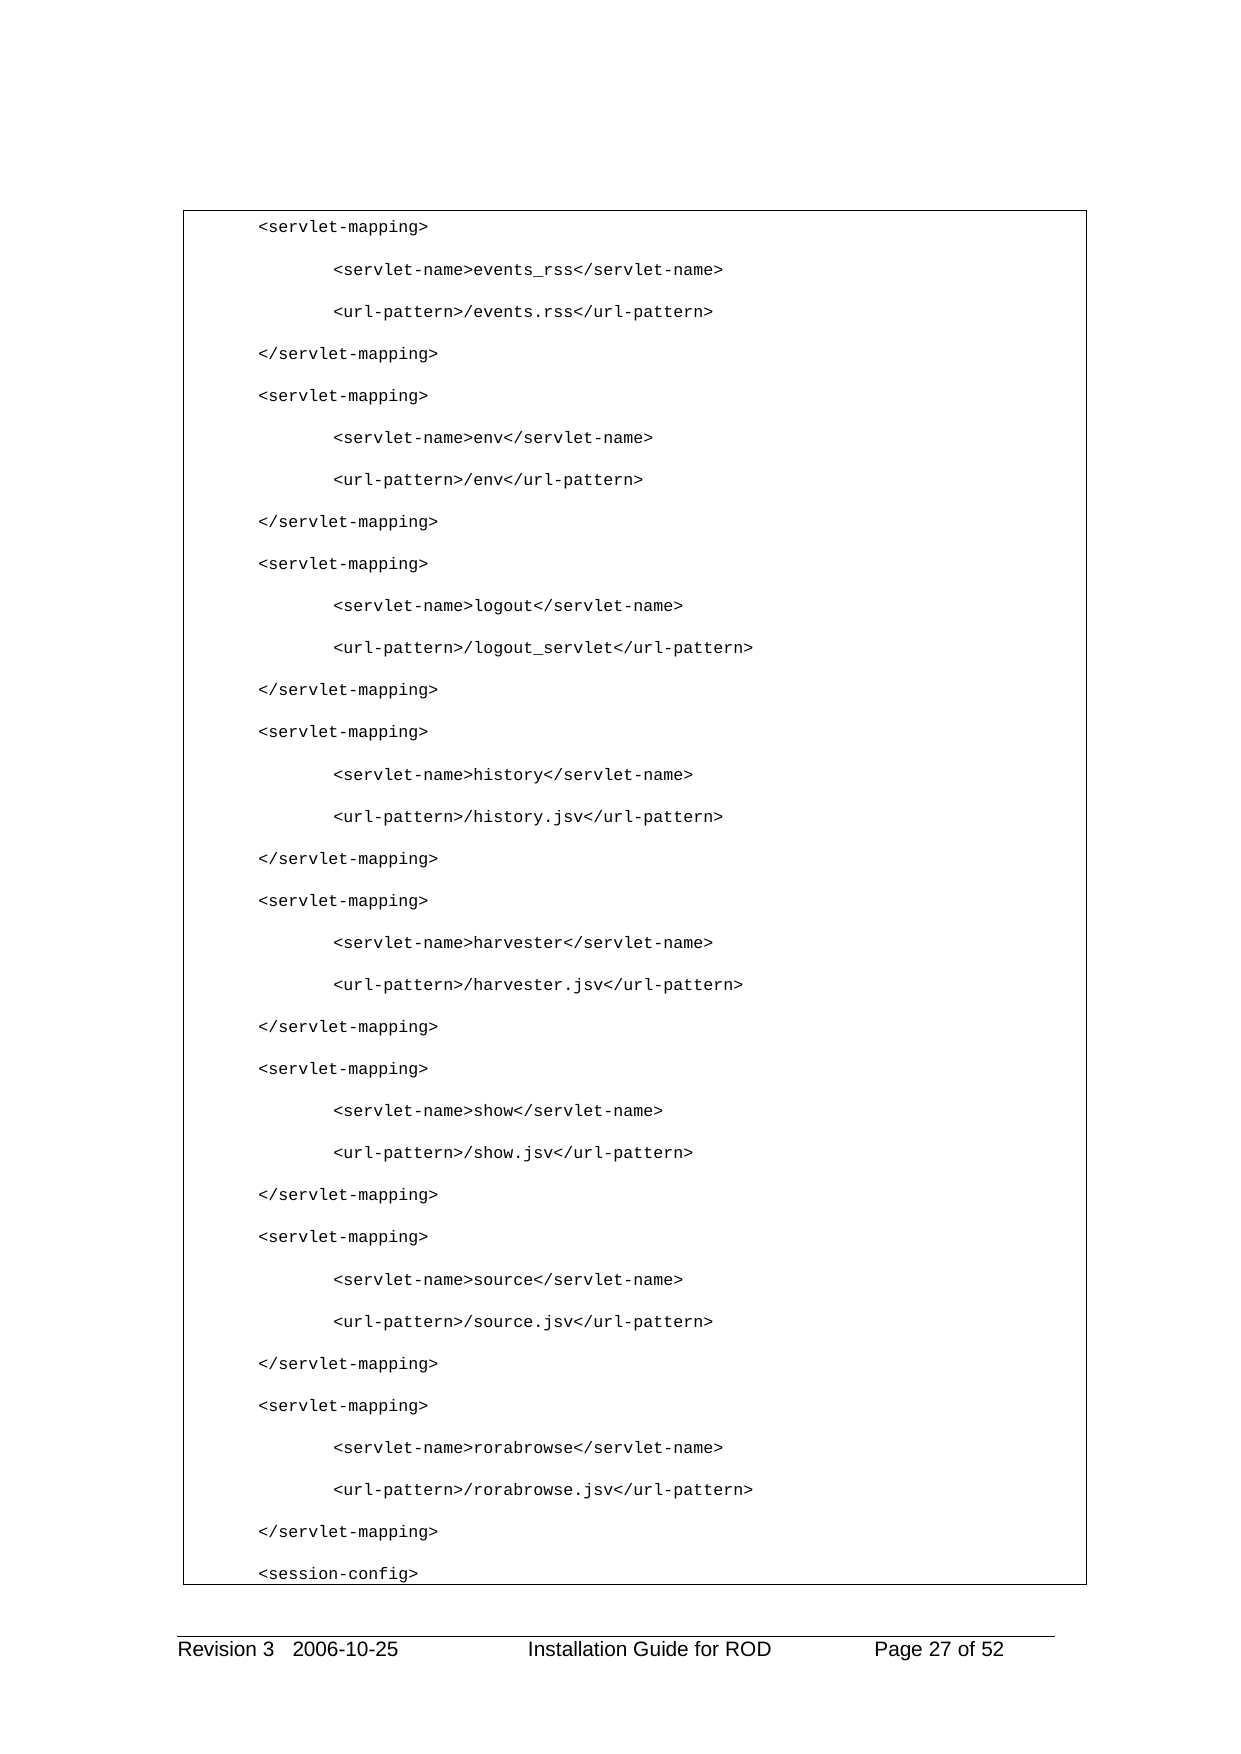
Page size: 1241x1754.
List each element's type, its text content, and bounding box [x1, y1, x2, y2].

text <servlet-name>rorabrowse</servlet-name> [184, 1431, 1086, 1458]
text <servlet-name>logout</servlet-name> [184, 589, 1086, 617]
text <servlet-mapping> [184, 547, 1086, 574]
text <servlet-name>events_rss</servlet-name> [184, 252, 1086, 280]
text <servlet-name>history</servlet-name> [184, 757, 1086, 785]
text <servlet-mapping> [184, 379, 1086, 406]
text </servlet-mapping> [184, 1010, 1086, 1037]
text </servlet-mapping> [184, 1347, 1086, 1374]
text </servlet-mapping> [184, 505, 1086, 532]
text <url-pattern>/show.jsv</url-pattern> [184, 1136, 1086, 1164]
text <servlet-name>source</servlet-name> [184, 1262, 1086, 1290]
text </servlet-mapping> [184, 1178, 1086, 1206]
text <servlet-name>env</servlet-name> [184, 421, 1086, 448]
text <session-config> [184, 1557, 1086, 1584]
text <url-pattern>/logout_servlet</url-pattern> [184, 631, 1086, 659]
text <url-pattern>/rorabrowse.jsv</url-pattern> [184, 1473, 1086, 1500]
text <url-pattern>/env</url-pattern> [184, 463, 1086, 490]
text </servlet-mapping> [184, 337, 1086, 364]
text <servlet-mapping> [184, 211, 1086, 238]
text <servlet-name>show</servlet-name> [184, 1094, 1086, 1122]
text <url-pattern>/harvester.jsv</url-pattern> [184, 968, 1086, 995]
text <servlet-mapping> [184, 1052, 1086, 1079]
text <servlet-mapping> [184, 884, 1086, 911]
text <url-pattern>/source.jsv</url-pattern> [184, 1304, 1086, 1332]
text <servlet-mapping> [184, 715, 1086, 743]
text <servlet-mapping> [184, 1389, 1086, 1416]
text <servlet-name>harvester</servlet-name> [184, 926, 1086, 953]
text </servlet-mapping> [184, 1515, 1086, 1542]
text </servlet-mapping> [184, 673, 1086, 701]
text <url-pattern>/history.jsv</url-pattern> [184, 799, 1086, 827]
text <url-pattern>/events.rss</url-pattern> [184, 294, 1086, 322]
text </servlet-mapping> [184, 842, 1086, 869]
text <servlet-mapping> [184, 1220, 1086, 1248]
